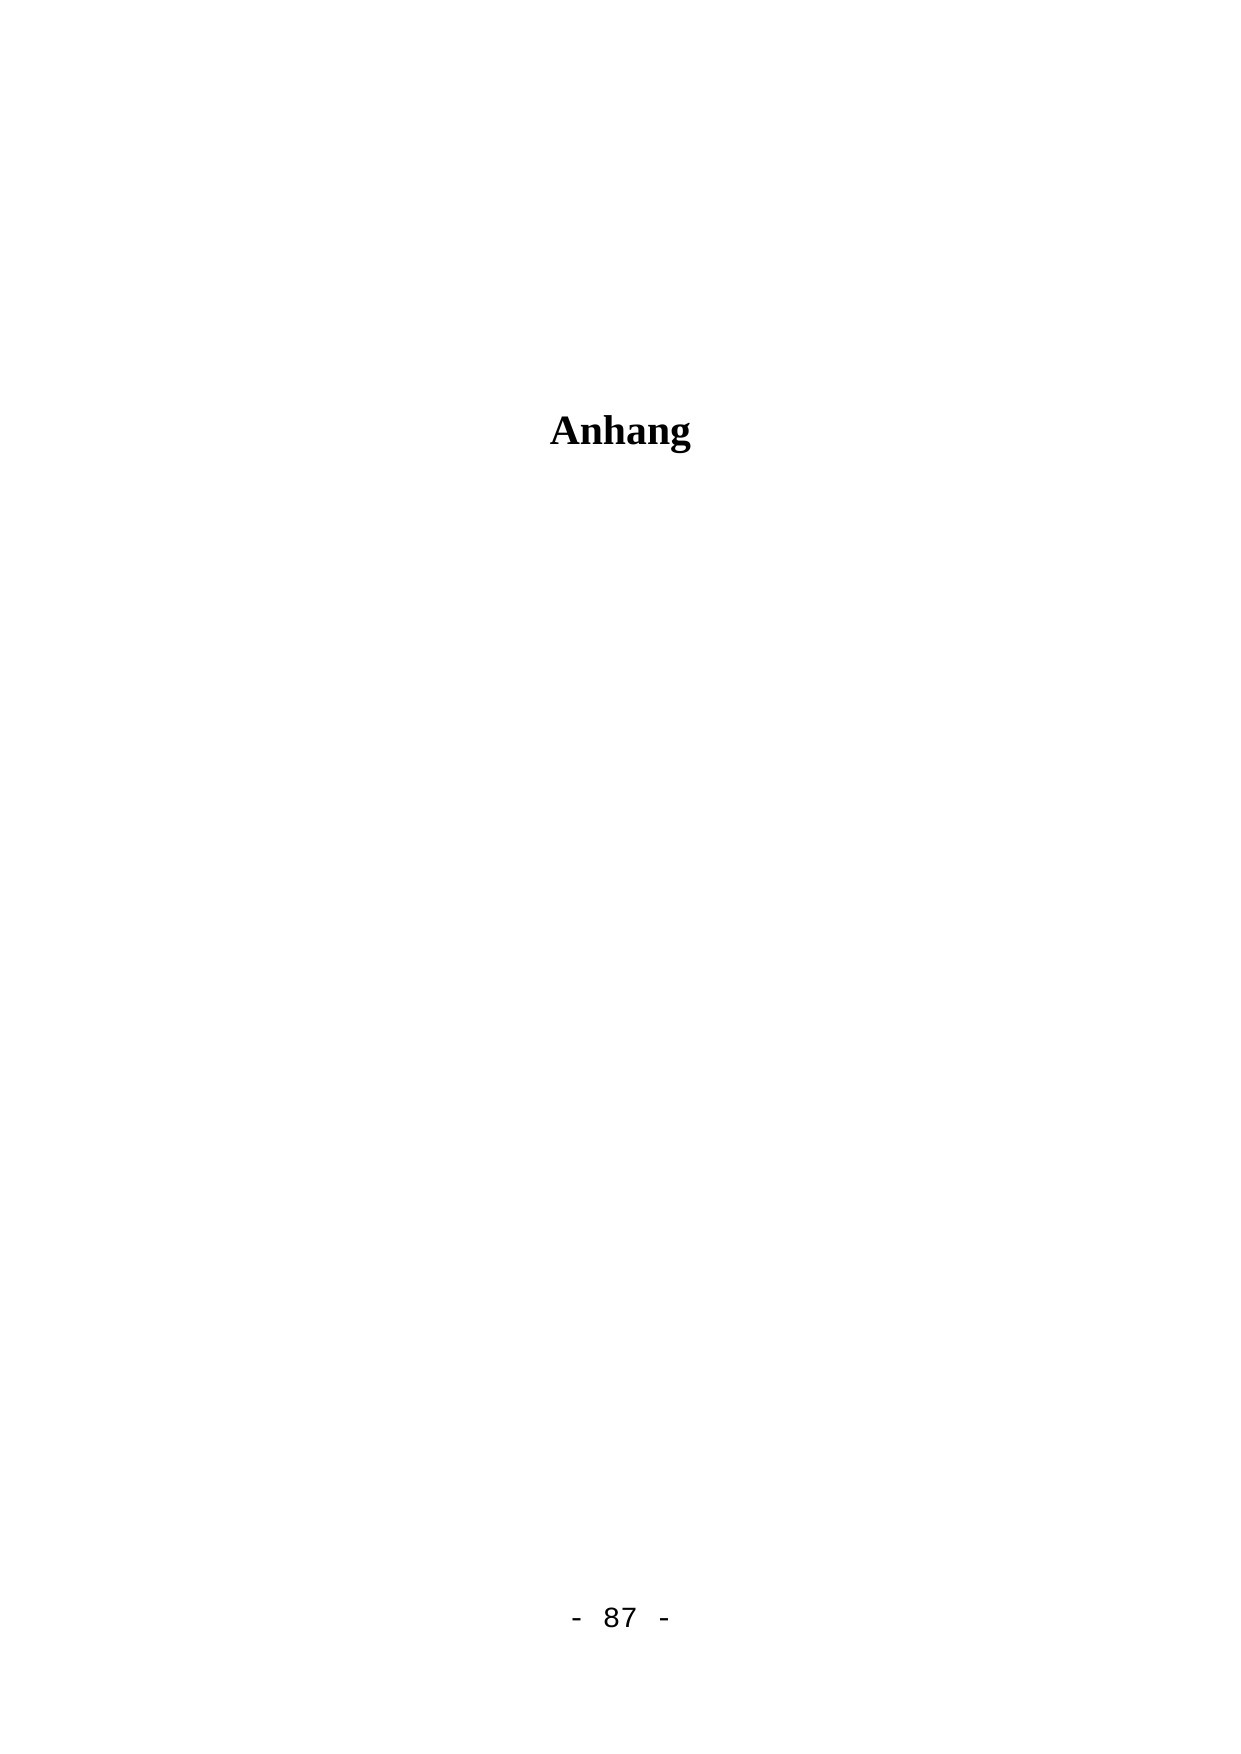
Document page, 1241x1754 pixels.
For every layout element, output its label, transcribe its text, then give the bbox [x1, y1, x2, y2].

text Anhang [118, 406, 1122, 453]
